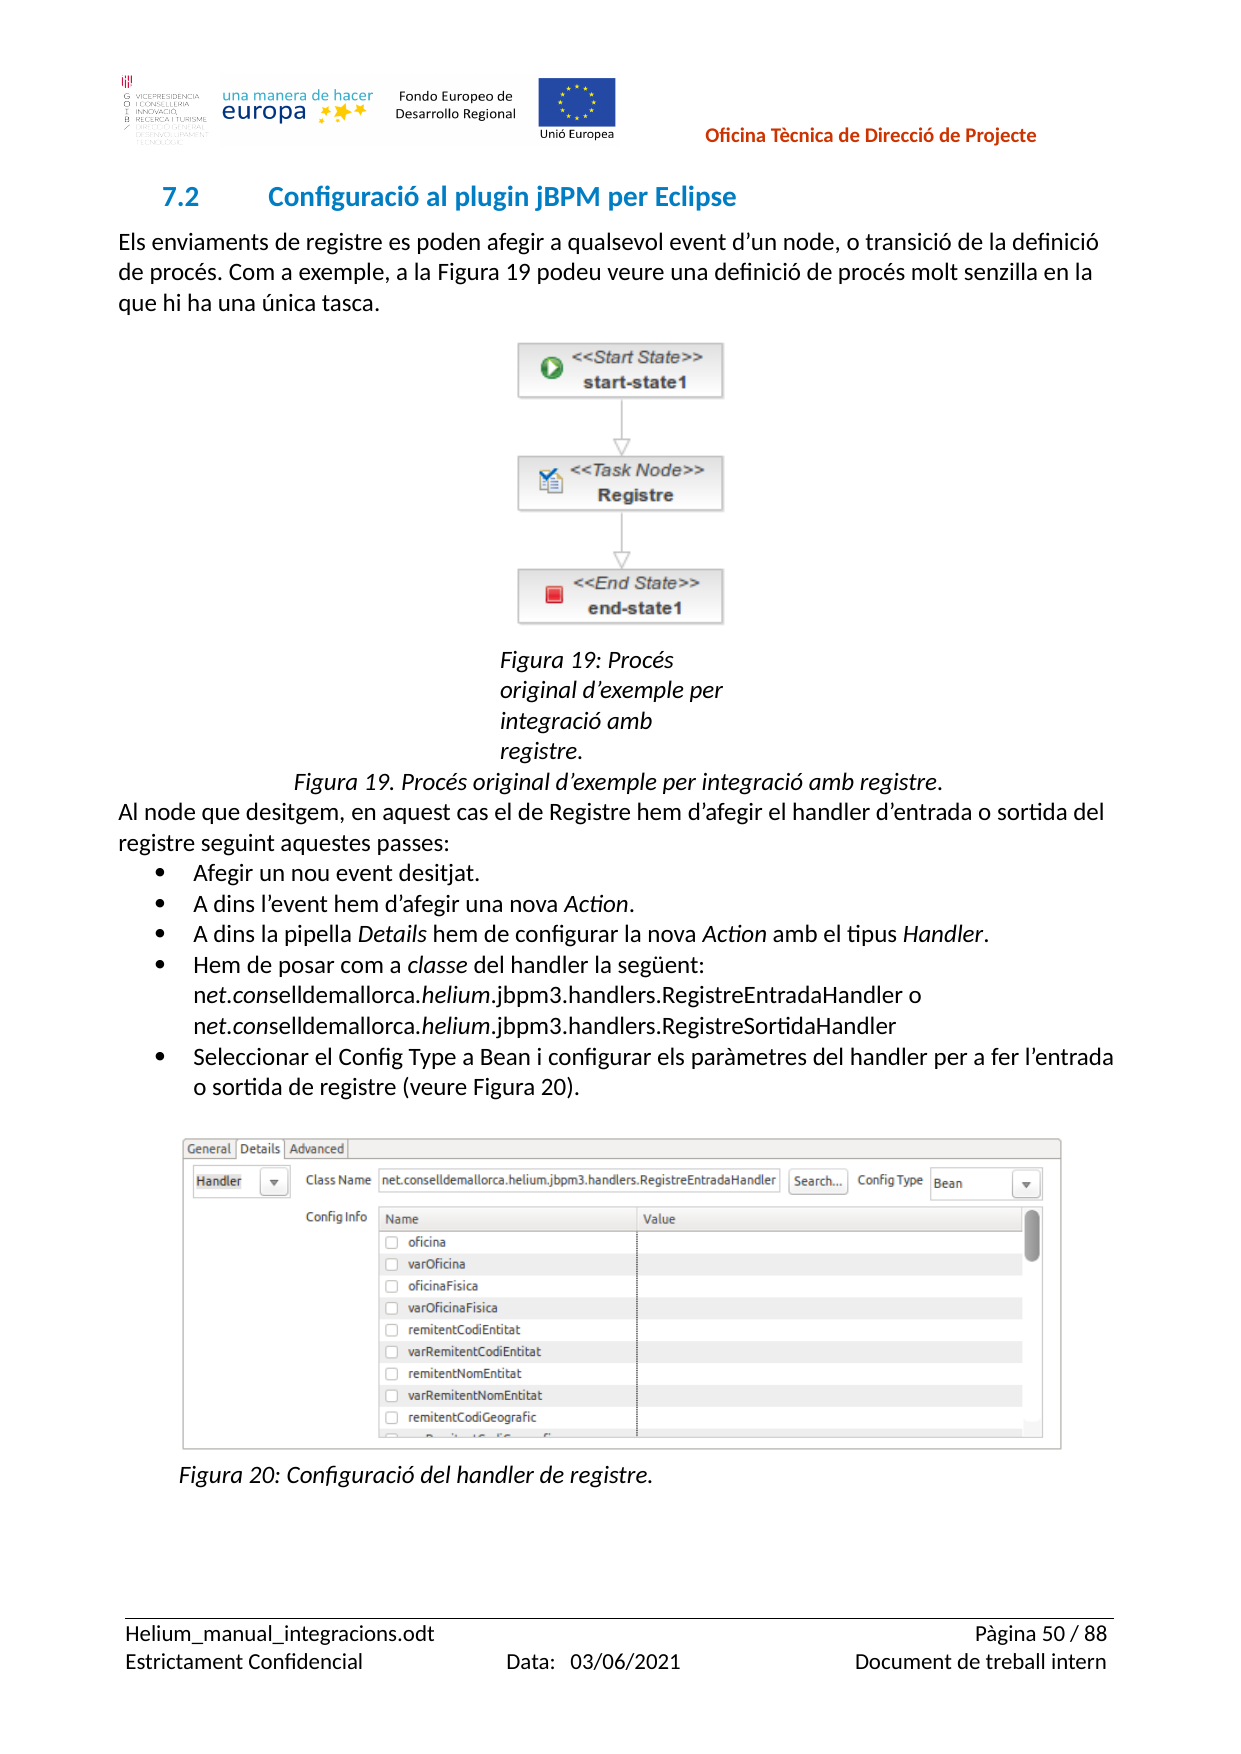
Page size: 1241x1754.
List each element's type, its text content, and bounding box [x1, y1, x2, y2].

list A dins la pipella Details hem de configurar la nova Action amb el tipus Handler. [156, 919, 1122, 949]
list Afegir un nou event desitjat. [156, 858, 1122, 888]
list Hem de posar com a classe del handler la següent: net.conselldemallorca.helium.jbpm3.handlers.RegistreEntradaHandler o net.conselldemallorca.helium.jbpm3.handlers.RegistreSortidaHandler [156, 949, 1122, 1041]
subtitle Configuració al plugin jBPM per Eclipse [155, 178, 1122, 213]
text Figura 20: Configuració del handler de registre. [179, 1453, 1064, 1489]
text Al node que desitgem, en aquest cas el de Registre hem d’afegir el handler d’entrada o sortida del registre seguint aquestes passes: [118, 797, 1122, 858]
picture [219, 73, 621, 147]
text Els enviaments de registre es poden afegir a qualsevol event d’un node, o transició de la definició de procés. Com a exemple, a la Figura 19 podeu veure una definició de procés molt senzilla en la que hi ha una única tasca. [118, 226, 1122, 317]
text Figura 19: Procés original d’exemple per integració amb registre. [500, 638, 742, 766]
list A dins l’event hem d’afegir una nova Action. [156, 888, 1122, 919]
picture [499, 330, 742, 638]
list Seleccionar el Config Type a Bean i configurar els paràmetres del handler per a fer l’entrada o sortida de registre (veure Figura 20). [156, 1041, 1122, 1102]
picture [178, 1135, 1065, 1453]
picture [118, 73, 213, 147]
text Figura 19. Procés original d’exemple per integració amb registre. [118, 766, 1122, 797]
